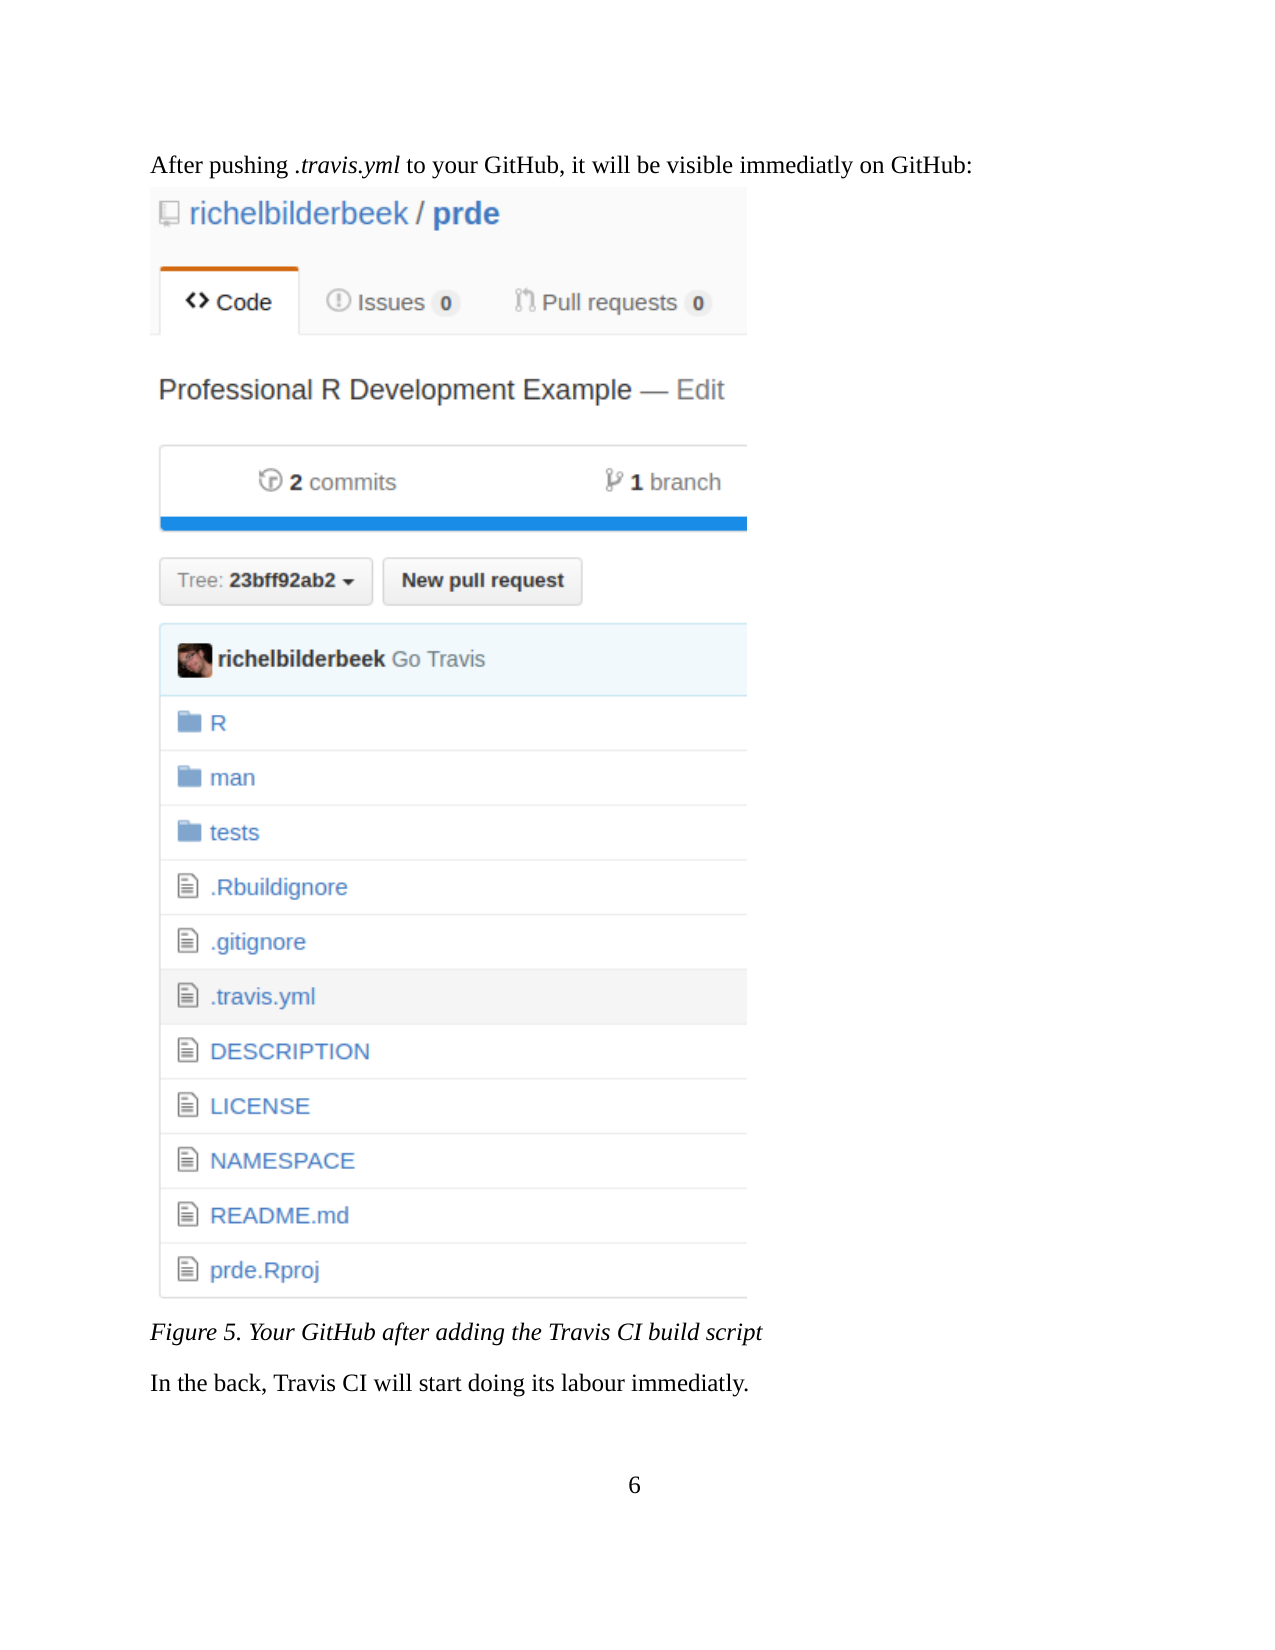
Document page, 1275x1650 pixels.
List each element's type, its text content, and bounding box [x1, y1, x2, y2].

text In the back, Travis CI will start doing its labour immediatly. [150, 1368, 1125, 1396]
picture [150, 187, 747, 1305]
text Figure 5. Your GitHub after adding the Travis CI build script [150, 1317, 1125, 1346]
text After pushing .travis.yml to your GitHub, it will be visible immediatly on GitHub: [150, 150, 1125, 179]
